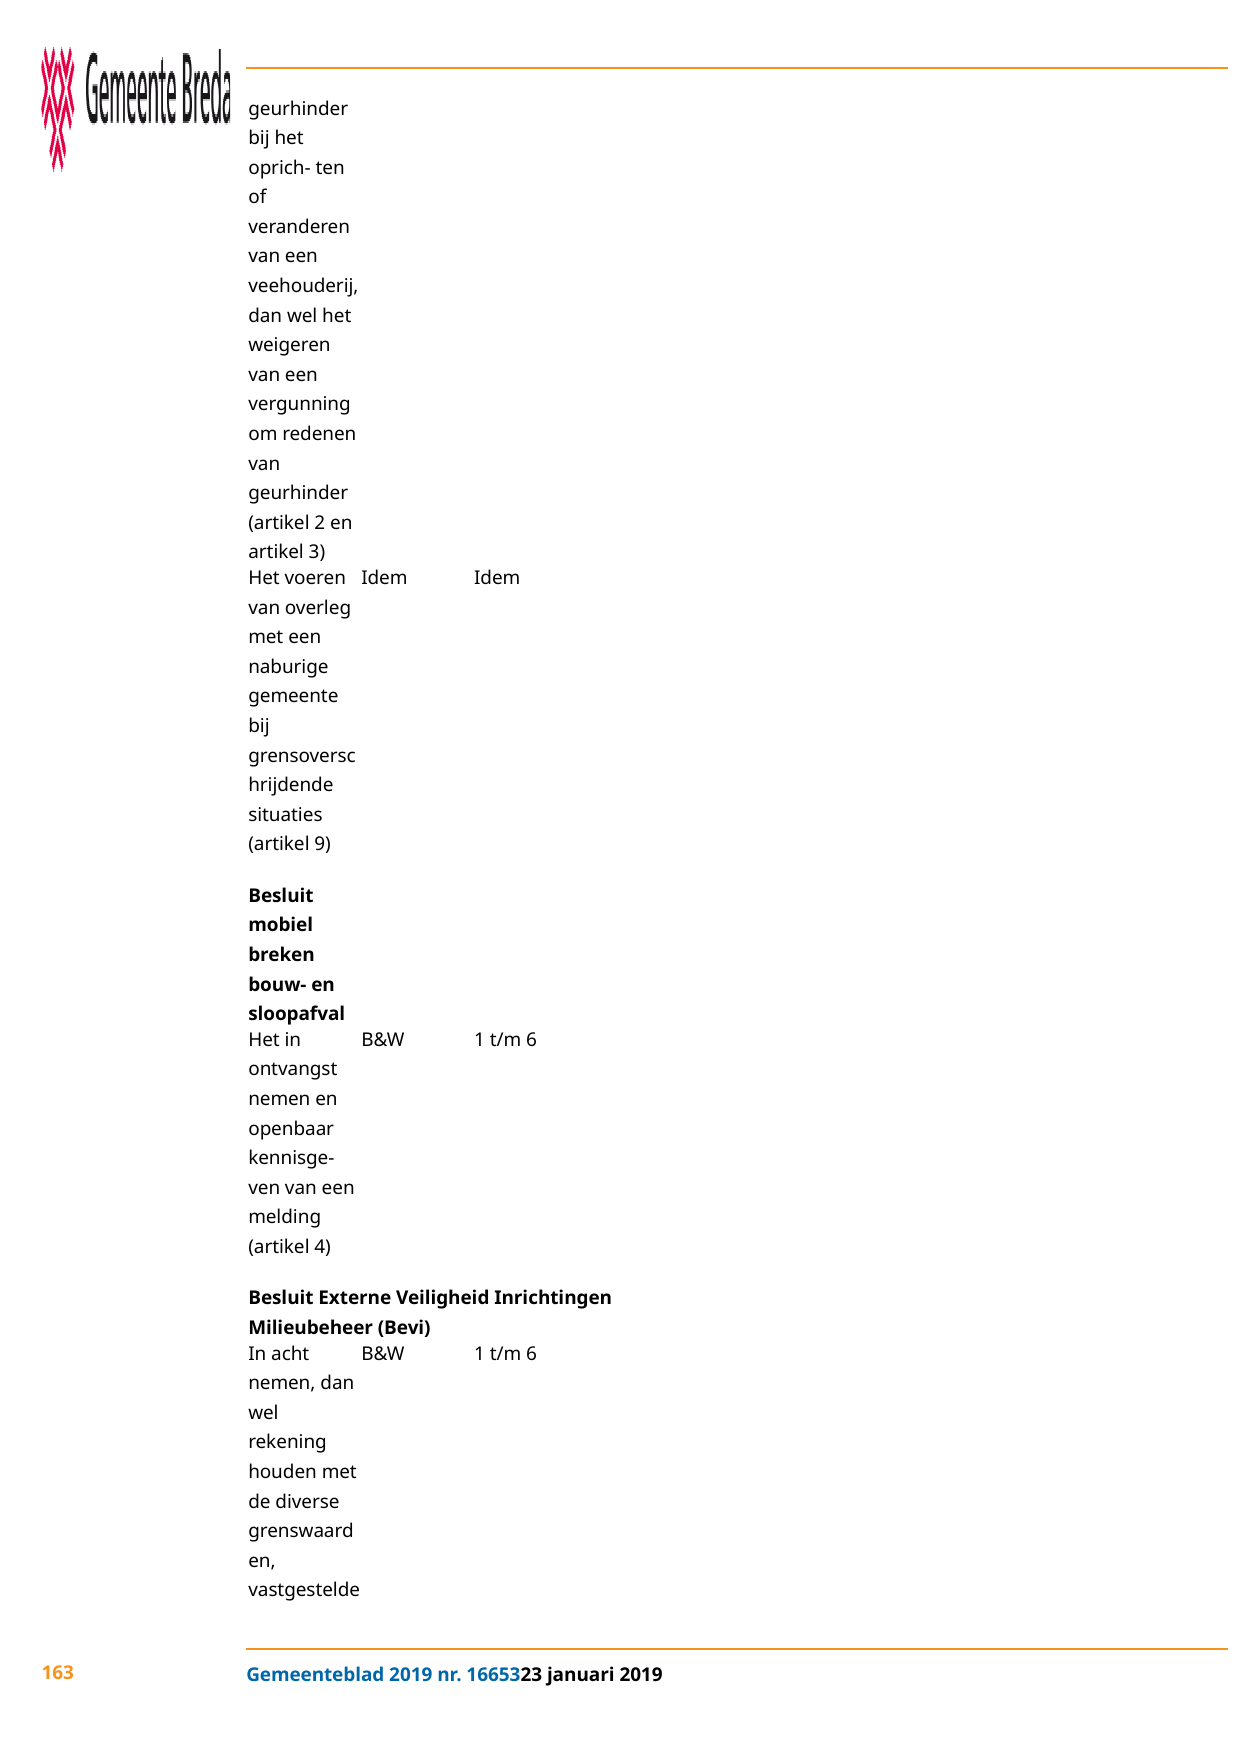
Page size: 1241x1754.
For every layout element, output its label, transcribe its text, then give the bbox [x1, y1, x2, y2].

table_cell Het in ontvangst nemen en openbaar kennisge- ven van een melding (artikel 4) [248, 1026, 361, 1259]
table_cell Idem [361, 564, 474, 856]
table_cell Besluit Externe Veiligheid Inrichtingen Milieubeheer (Bevi) [248, 1285, 700, 1340]
table_cell [587, 564, 700, 856]
table_cell [248, 856, 361, 882]
table_cell [474, 856, 587, 882]
table_cell Besluit mobiel breken bouw- en sloopafval [248, 882, 361, 1026]
table_cell 1 t/m 6 [474, 1026, 587, 1259]
table_cell B&W [361, 1026, 474, 1259]
table_cell [587, 1259, 700, 1284]
table_cell Het voeren van overleg met een naburige gemeente bij grensoverschrijdende situaties (artikel 9) [248, 564, 361, 856]
table_cell geurhinder bij het oprich- ten of veranderen van een veehouderij, dan wel het weigeren van een vergunning om redenen van geurhinder (artikel 2 en artikel 3) [248, 95, 361, 564]
table_cell [587, 856, 700, 882]
table_cell B&W [361, 1340, 474, 1602]
table_cell [587, 1340, 700, 1602]
table_cell Idem [474, 564, 587, 856]
table_cell [361, 856, 474, 882]
table_cell [361, 1259, 474, 1284]
table_cell [587, 1026, 700, 1259]
table_cell In acht nemen, dan wel rekening houden met de diverse grenswaarden, vastgestelde [248, 1340, 361, 1602]
picture [41, 47, 231, 172]
table_cell [587, 95, 700, 564]
table_cell [587, 882, 700, 1026]
table_cell [361, 882, 474, 1026]
table_cell [361, 95, 474, 564]
table_cell [474, 95, 587, 564]
table_cell [474, 882, 587, 1026]
table_cell 1 t/m 6 [474, 1340, 587, 1602]
table_cell [248, 1259, 361, 1284]
table_cell [474, 1259, 587, 1284]
